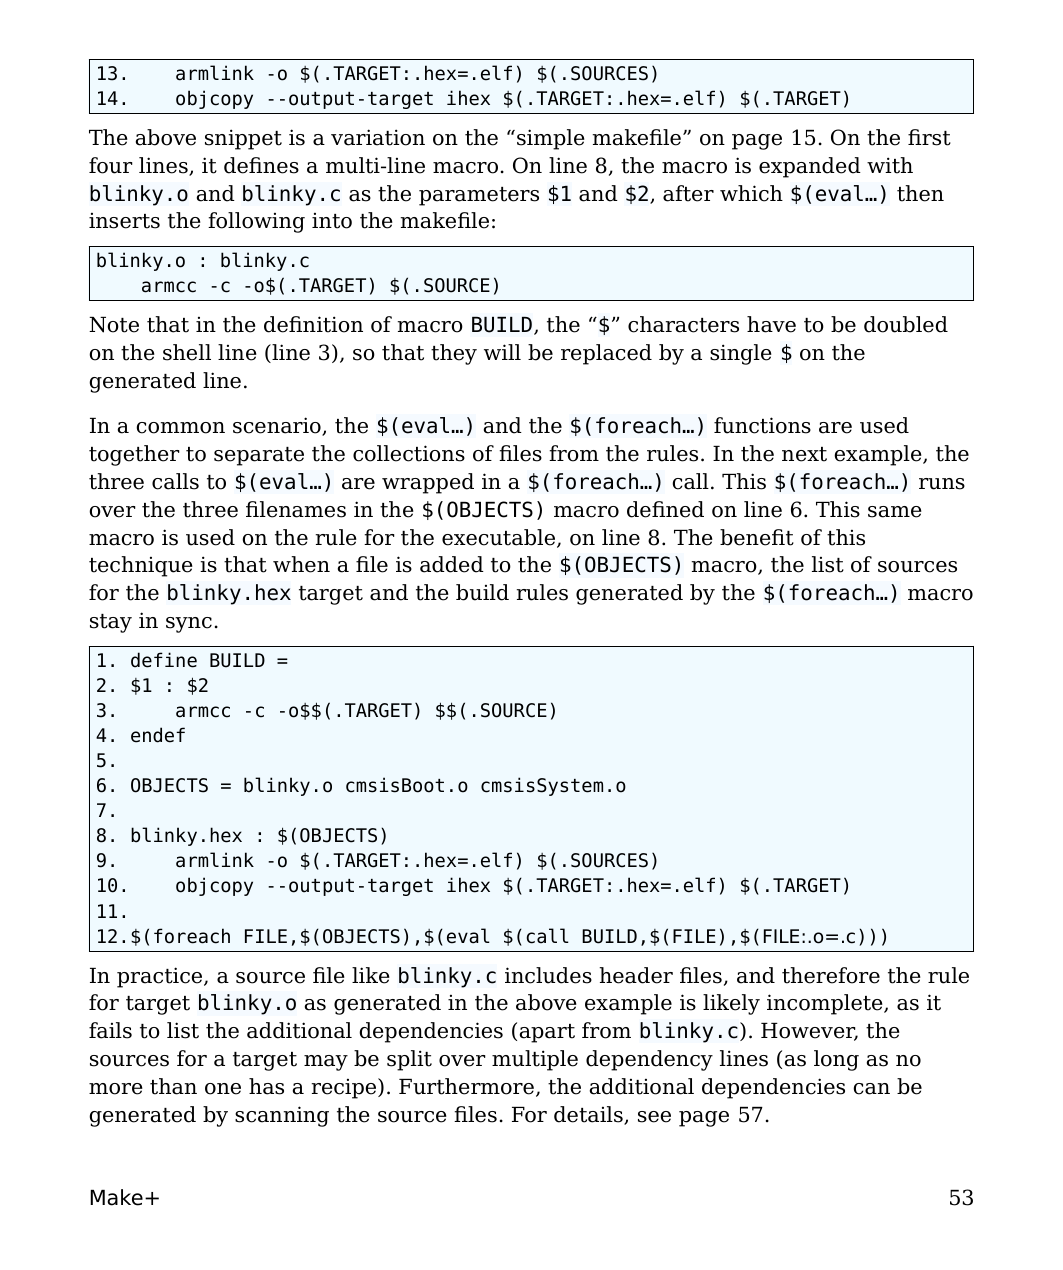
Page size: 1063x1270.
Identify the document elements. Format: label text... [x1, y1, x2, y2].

list objcopy --output-target ihex $(.TARGET:.hex=.elf) $(.TARGET) [90, 84, 973, 113]
text The above snippet is a variation on the “simple makefile” on page 15. On the first four lines, it defines a multi-line macro. On line 8, the macro is expanded with blinky.o and blinky.c as the parameters $1 and $2, after which $(eval…) then inserts the following into the makefile: [88, 126, 974, 234]
text blinky.o : blinky.c armcc -c -o$(.TARGET) $(.SOURCE) [90, 247, 973, 300]
text In practice, a source file like blinky.c includes header files, and therefore the rule for target blinky.o as generated in the above example is likely incomplete, as it fails to list the additional dependencies (apart from blinky.c). However, the sources for a target may be split over multiple dependency lines (as long as no more than one has a recipe). Furthermore, the additional dependencies can be generated by scanning the source files. For details, see page 57. [88, 964, 974, 1127]
text In a common scenario, the $(eval…) and the $(foreach…) functions are used together to separate the collections of files from the rules. In the next example, the three calls to $(eval…) are wrapped in a $(foreach…) call. This $(foreach…) runs over the three filenames in the $(OBJECTS) macro defined on line 6. This same macro is used on the rule for the executable, on line 8. The benefit of this technique is that when a file is added to the $(OBJECTS) macro, the list of sources for the blinky.hex target and the build rules generated by the $(foreach…) macro stay in sync. [88, 414, 974, 633]
list armcc -c -o$$(.TARGET) $$(.SOURCE) [90, 696, 973, 721]
list endef [90, 721, 973, 746]
list armlink -o $(.TARGET:.hex=.elf) $(.SOURCES) [90, 60, 973, 84]
list $1 : $2 [90, 671, 973, 696]
list OBJECTS = blinky.o cmsisBoot.o cmsisSystem.o [90, 771, 973, 796]
list armlink -o $(.TARGET:.hex=.elf) $(.SOURCES) [90, 846, 973, 872]
list objcopy --output-target ihex $(.TARGET:.hex=.elf) $(.TARGET) [90, 872, 973, 897]
text Note that in the definition of macro BUILD, the “$” characters have to be doubled on the shell line (line 3), so that they will be replaced by a single $ on the generated line. [88, 313, 974, 393]
list $(foreach FILE,$(OBJECTS),$(eval $(call BUILD,$(FILE),$(FILE:.o=.c))) [90, 922, 973, 951]
list define BUILD = [90, 647, 973, 671]
list blinky.hex : $(OBJECTS) [90, 821, 973, 846]
